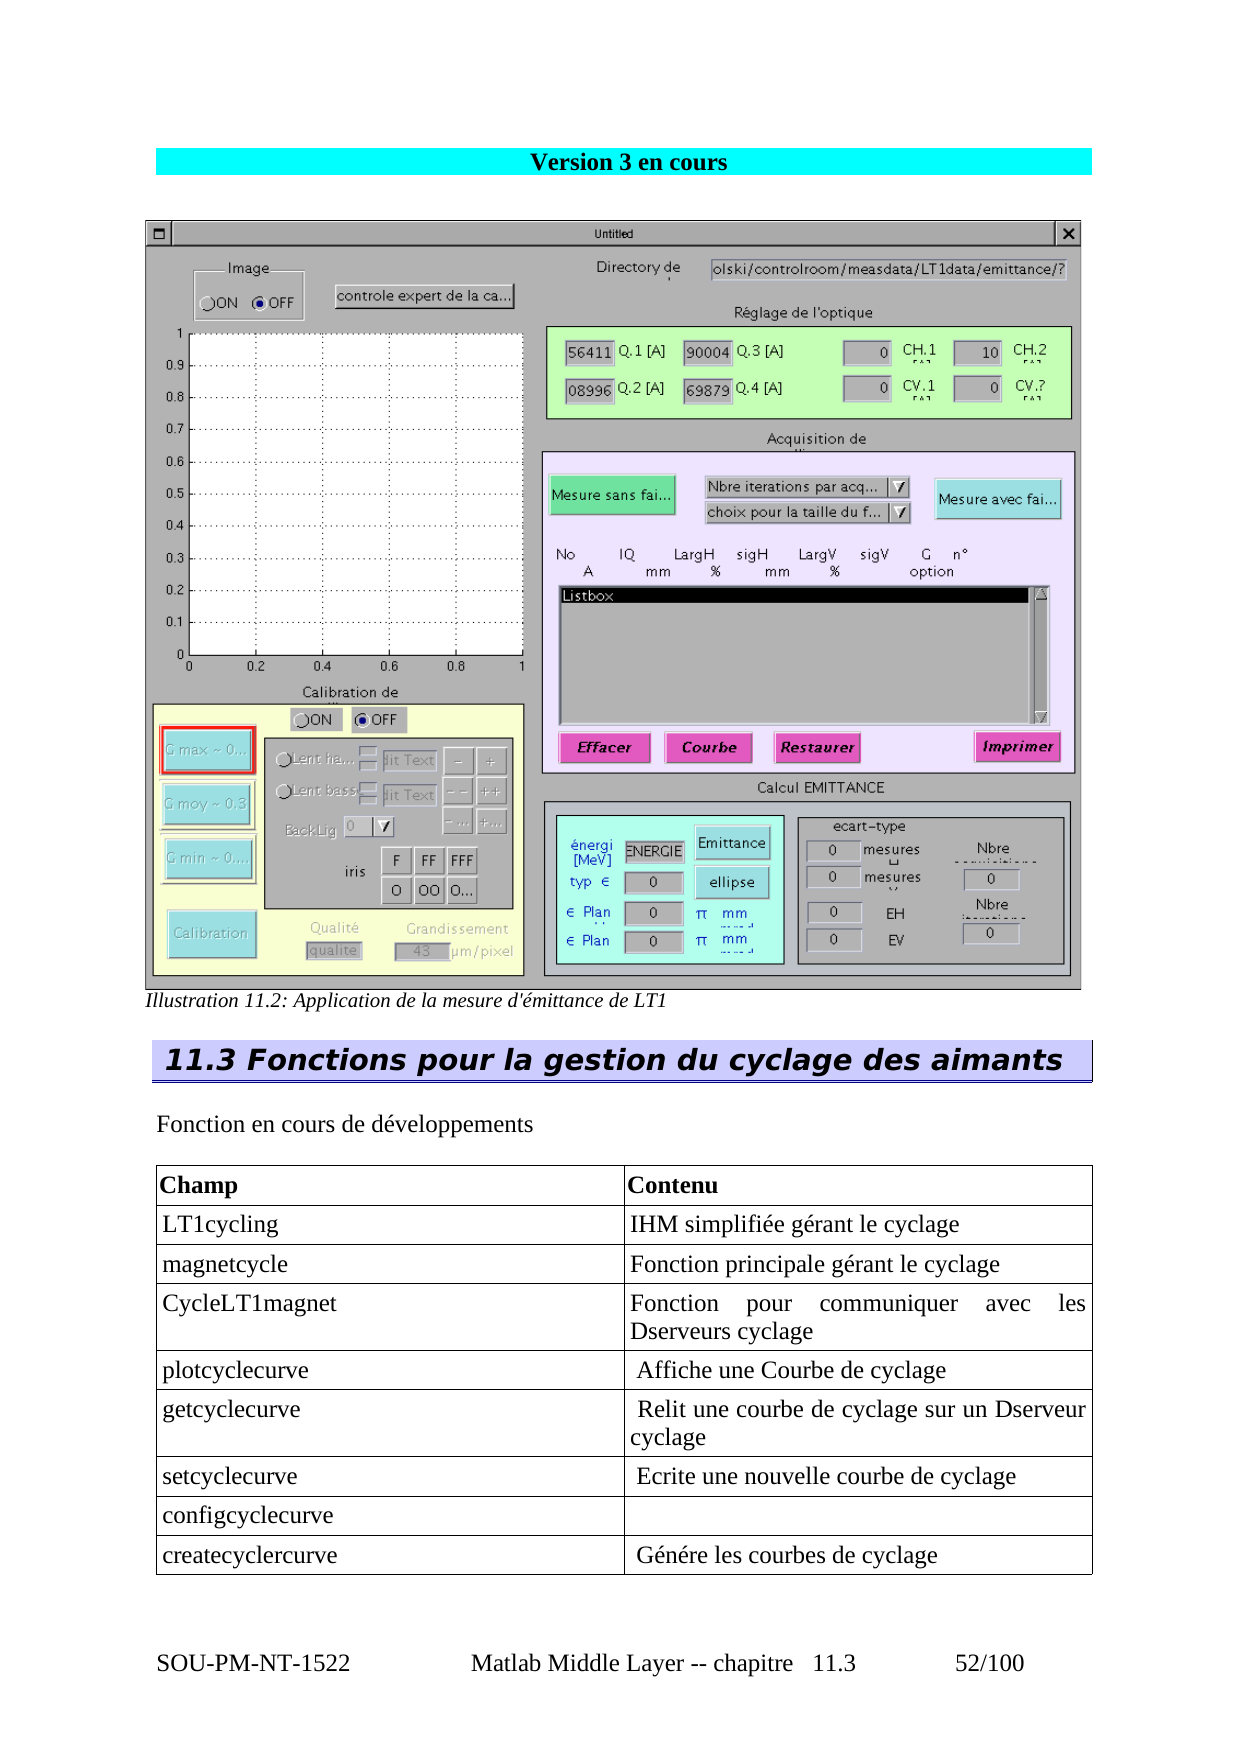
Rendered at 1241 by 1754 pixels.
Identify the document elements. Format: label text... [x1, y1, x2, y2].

table_header Contenu [625, 1166, 1092, 1205]
table_cell setcyclecurve [157, 1457, 624, 1496]
table_cell Fonction principale gérant le cyclage [625, 1245, 1092, 1283]
table_header Champ [157, 1166, 624, 1205]
table_cell Ecrite une nouvelle courbe de cyclage [625, 1457, 1092, 1496]
table_cell IHM simplifiée gérant le cyclage [625, 1206, 1092, 1244]
table_cell configcyclecurve [157, 1497, 624, 1535]
table_cell Génére les courbes de cyclage [625, 1536, 1092, 1574]
table_cell createcyclercurve [157, 1536, 624, 1574]
text Illustration 11.2: Application de la mesure d'émittance de LT1 [145, 985, 1103, 1012]
table_cell Affiche une Courbe de cyclage [625, 1351, 1092, 1389]
table_cell [625, 1497, 1092, 1535]
text Fonction en cours de développements [156, 1110, 1092, 1138]
table_cell LT1cycling [157, 1206, 624, 1244]
table_cell Relit une courbe de cyclage sur un Dserveur cyclage [625, 1390, 1092, 1456]
table_cell Fonction pour communiquer avec les Dserveurs cyclage [625, 1284, 1092, 1350]
table_cell magnetcycle [157, 1245, 624, 1283]
picture [145, 220, 1082, 990]
subtitle Fonctions pour la gestion du cyclage des aimants [152, 1040, 1092, 1080]
table_cell getcyclecurve [157, 1390, 624, 1456]
table_cell CycleLT1magnet [157, 1284, 624, 1350]
table_cell plotcyclecurve [157, 1351, 624, 1389]
